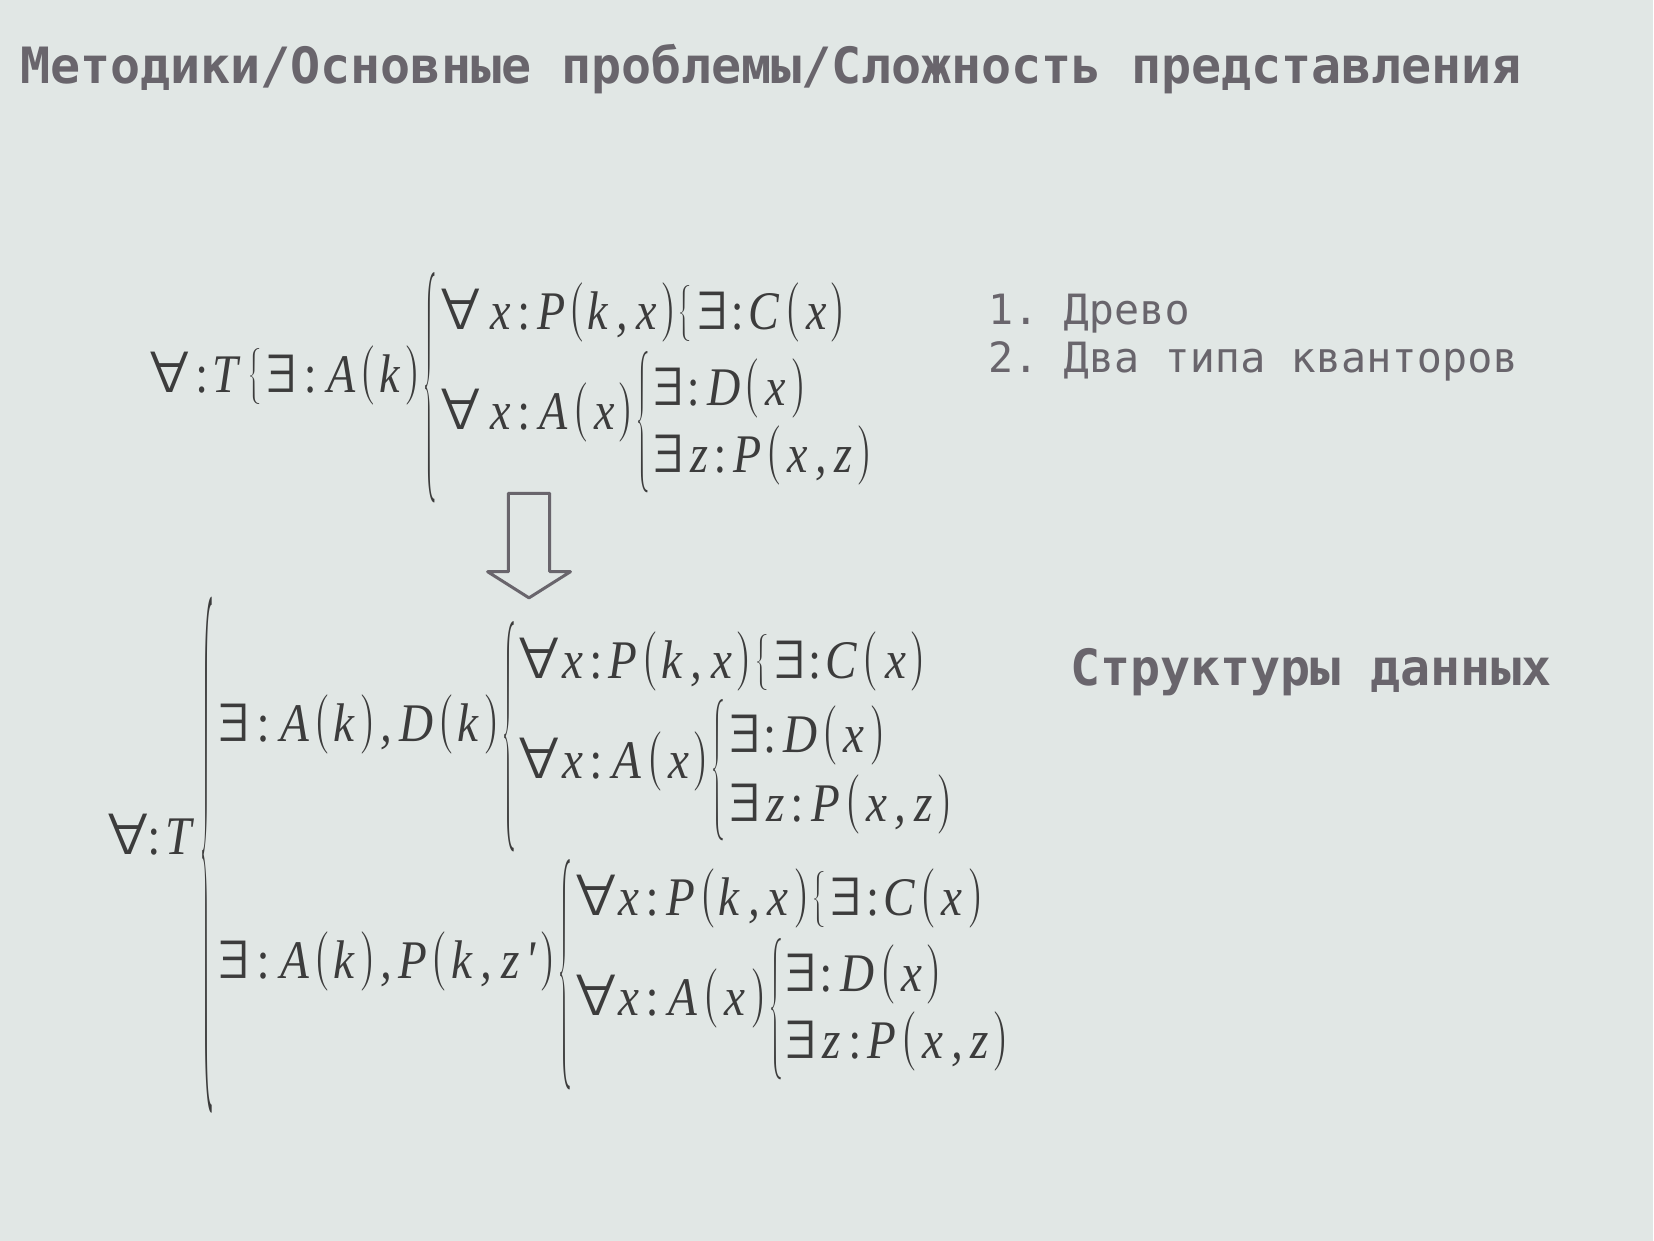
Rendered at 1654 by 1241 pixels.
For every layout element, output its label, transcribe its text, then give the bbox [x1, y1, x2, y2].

chart [100, 594, 1021, 1116]
chart [510, 495, 548, 506]
text_box Структуры данных [1056, 631, 1606, 706]
text_box Методики/Основные проблемы/Сложность представления [6, 30, 1621, 104]
chart [142, 269, 881, 506]
text_box 1. Древо 2. Два типа кванторов [973, 278, 1599, 391]
